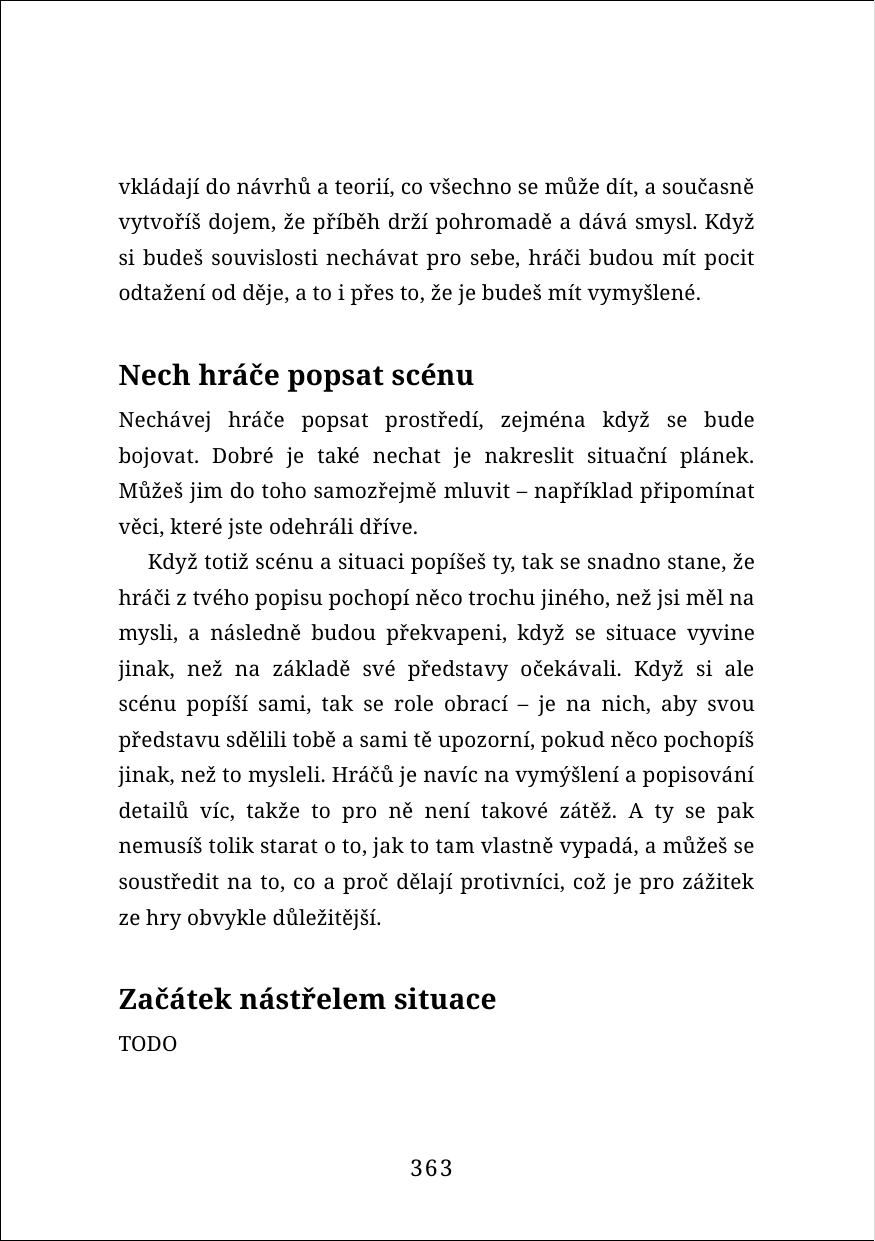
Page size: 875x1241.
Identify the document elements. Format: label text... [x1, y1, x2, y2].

subtitle Nech hráče popsat scénu [118, 355, 756, 393]
text vkládají do návrhů a teorií, co všechno se může dít, a současně vytvoříš dojem, že příběh drží pohromadě a dává smysl. Když si budeš souvislosti nechávat pro sebe, hráči budou mít pocit odtažení od děje, a to i přes to, že je budeš mít vymyšlené. [118, 172, 756, 307]
subtitle Začátek nástřelem situace [118, 979, 756, 1018]
text TODO [118, 1029, 756, 1058]
text Nechávej hráče popsat prostředí, zejména když se bude bojovat. Dobré je také nechat je nakreslit situační plánek. Můžeš jim do toho samozřejmě mluvit – například připomínat věci, které jste odehráli dříve. Když totiž scénu a situaci popíšeš ty, tak se snadno stane, že hráči z tvého popisu pochopí něco trochu jiného, než jsi měl na mysli, a následně budou překvapeni, když se situace vyvine jinak, než na základě své představy očekávali. Když si ale scénu popíší sami, tak se role obrací – je na nich, aby svou představu sdělili tobě a sami tě upozorní, pokud něco pochopíš jinak, než to mysleli. Hráčů je navíc na vymýšlení a popisování detailů víc, takže to pro ně není takové zátěž. A ty se pak nemusíš tolik starat o to, jak to tam vlastně vypadá, a můžeš se soustředit na to, co a proč dělají protivníci, což je pro zážitek ze hry obvykle důležitější. [118, 405, 756, 931]
